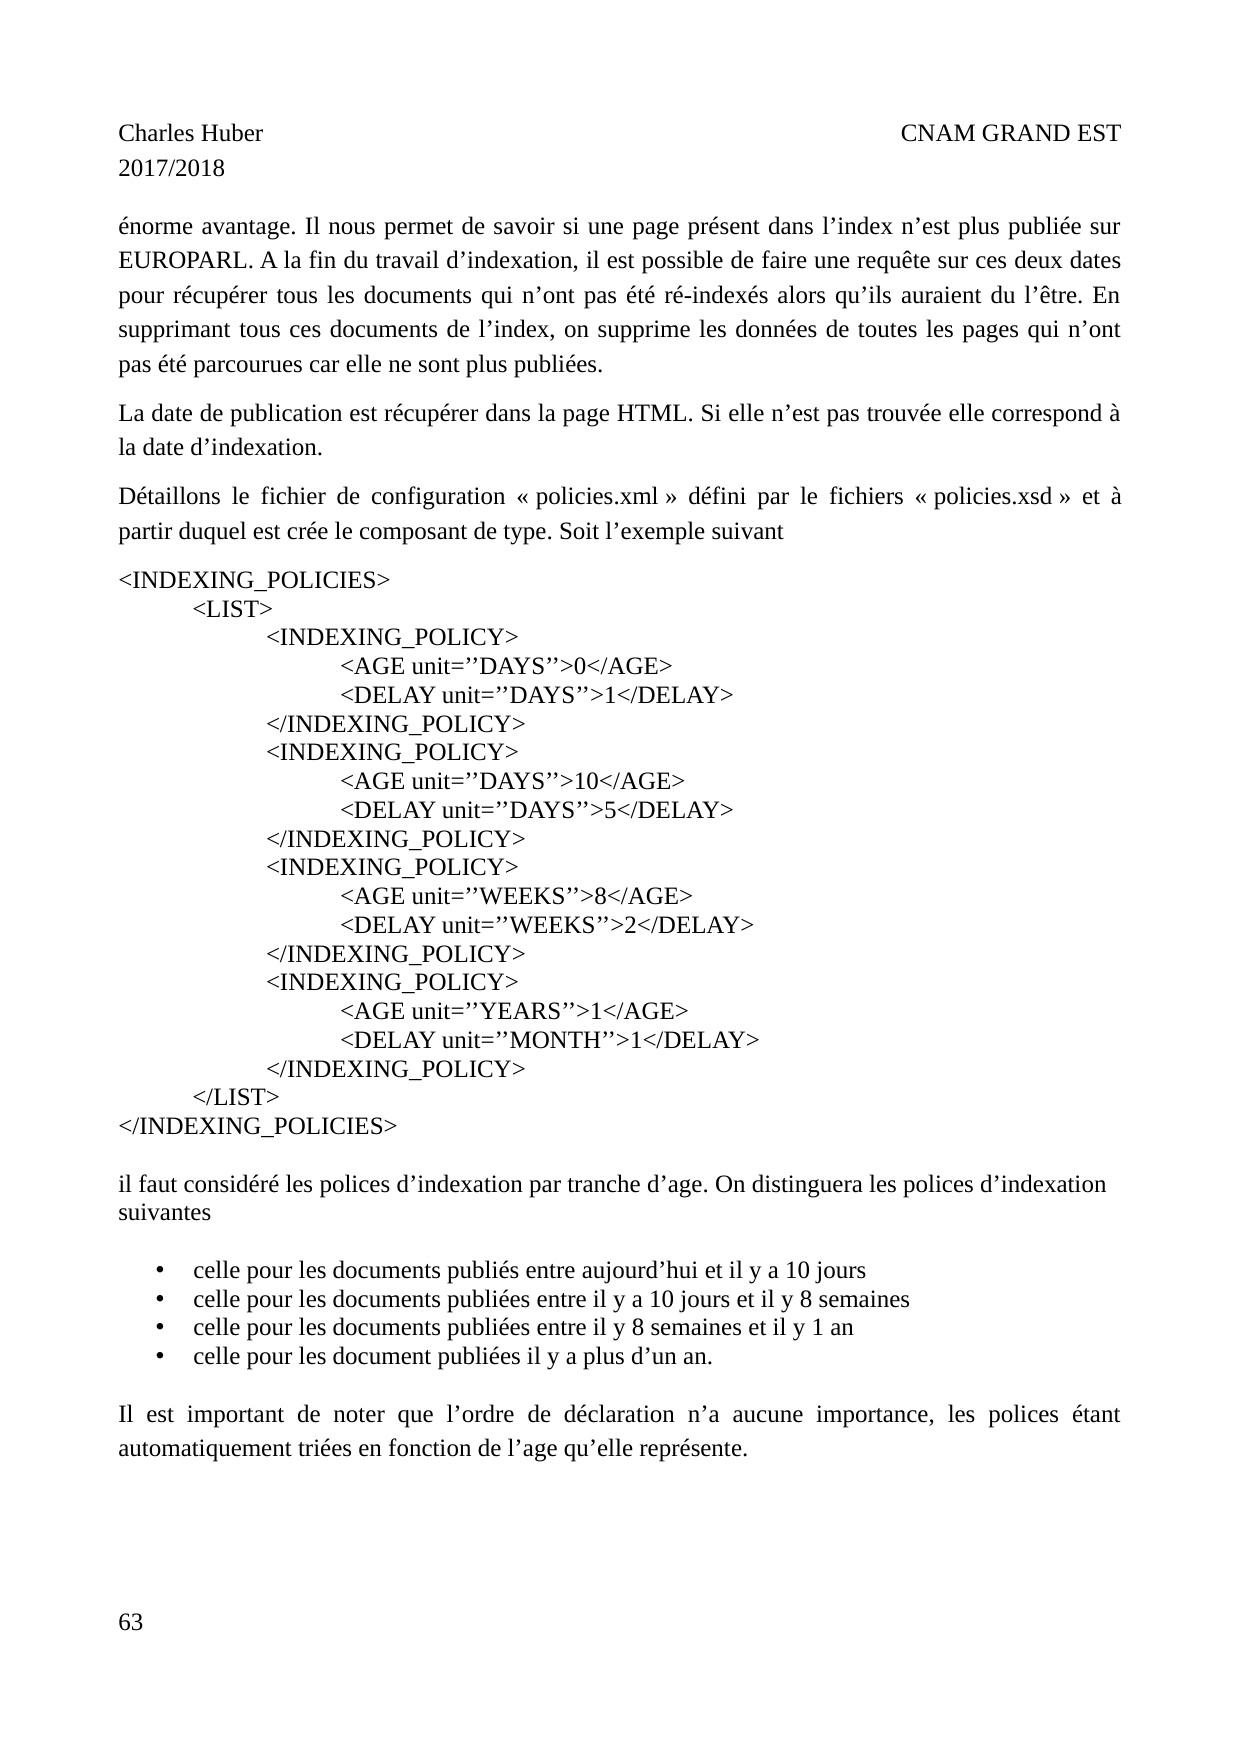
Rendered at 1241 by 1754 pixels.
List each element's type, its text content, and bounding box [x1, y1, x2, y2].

text <INDEXING_POLICY> [118, 737, 1122, 766]
list celle pour les documents publiés entre aujourd’hui et il y a 10 jours [156, 1255, 1122, 1284]
text il faut considéré les polices d’indexation par tranche d’age. On distinguera les polices d’indexation suivantes [118, 1169, 1122, 1226]
text </LIST> [118, 1082, 1122, 1111]
list celle pour les documents publiées entre il y a 10 jours et il y 8 semaines [156, 1284, 1122, 1312]
text <AGE unit=’’DAYS’’>10</AGE> [118, 766, 1122, 795]
text <DELAY unit=’’DAYS’’>1</DELAY> [118, 680, 1122, 709]
text <AGE unit=’’WEEKS’’>8</AGE> [118, 881, 1122, 910]
list celle pour les documents publiées entre il y 8 semaines et il y 1 an [156, 1312, 1122, 1341]
text <DELAY unit=’’DAYS’’>5</DELAY> [118, 795, 1122, 824]
text <AGE unit=’’DAYS’’>0</AGE> [118, 651, 1122, 680]
text <INDEXING_POLICY> [118, 852, 1122, 881]
text <INDEXING_POLICY> [118, 622, 1122, 651]
text <LIST> [118, 594, 1122, 622]
text Il est important de noter que l’ordre de déclaration n’a aucune importance, les polices étant automatiquement triées en fonction de l’age qu’elle représente. [118, 1399, 1122, 1462]
text </INDEXING_POLICY> [118, 939, 1122, 967]
text Détaillons le fichier de configuration « policies.xml » défini par le fichiers « policies.xsd » et à partir duquel est crée le composant de type. Soit l’exemple suivant [118, 481, 1122, 544]
text La date de publication est récupérer dans la page HTML. Si elle n’est pas trouvée elle correspond à la date d’indexation. [118, 398, 1122, 461]
text </INDEXING_POLICY> [118, 709, 1122, 737]
text <AGE unit=’’YEARS’’>1</AGE> [118, 996, 1122, 1025]
text <DELAY unit=’’MONTH’’>1</DELAY> [118, 1025, 1122, 1054]
text </INDEXING_POLICIES> [118, 1111, 1122, 1140]
text </INDEXING_POLICY> [118, 1054, 1122, 1082]
text énorme avantage. Il nous permet de savoir si une page présent dans l’index n’est plus publiée sur EUROPARL. A la fin du travail d’indexation, il est possible de faire une requête sur ces deux dates pour récupérer tous les documents qui n’ont pas été ré-indexés alors qu’ils auraient du l’être. En supprimant tous ces documents de l’index, on supprime les données de toutes les pages qui n’ont pas été parcourues car elle ne sont plus publiées. [118, 211, 1122, 377]
text <INDEXING_POLICY> [118, 967, 1122, 996]
text <DELAY unit=’’WEEKS’’>2</DELAY> [118, 910, 1122, 939]
list celle pour les document publiées il y a plus d’un an. [156, 1341, 1122, 1370]
text </INDEXING_POLICY> [118, 824, 1122, 852]
text <INDEXING_POLICIES> [118, 565, 1122, 594]
